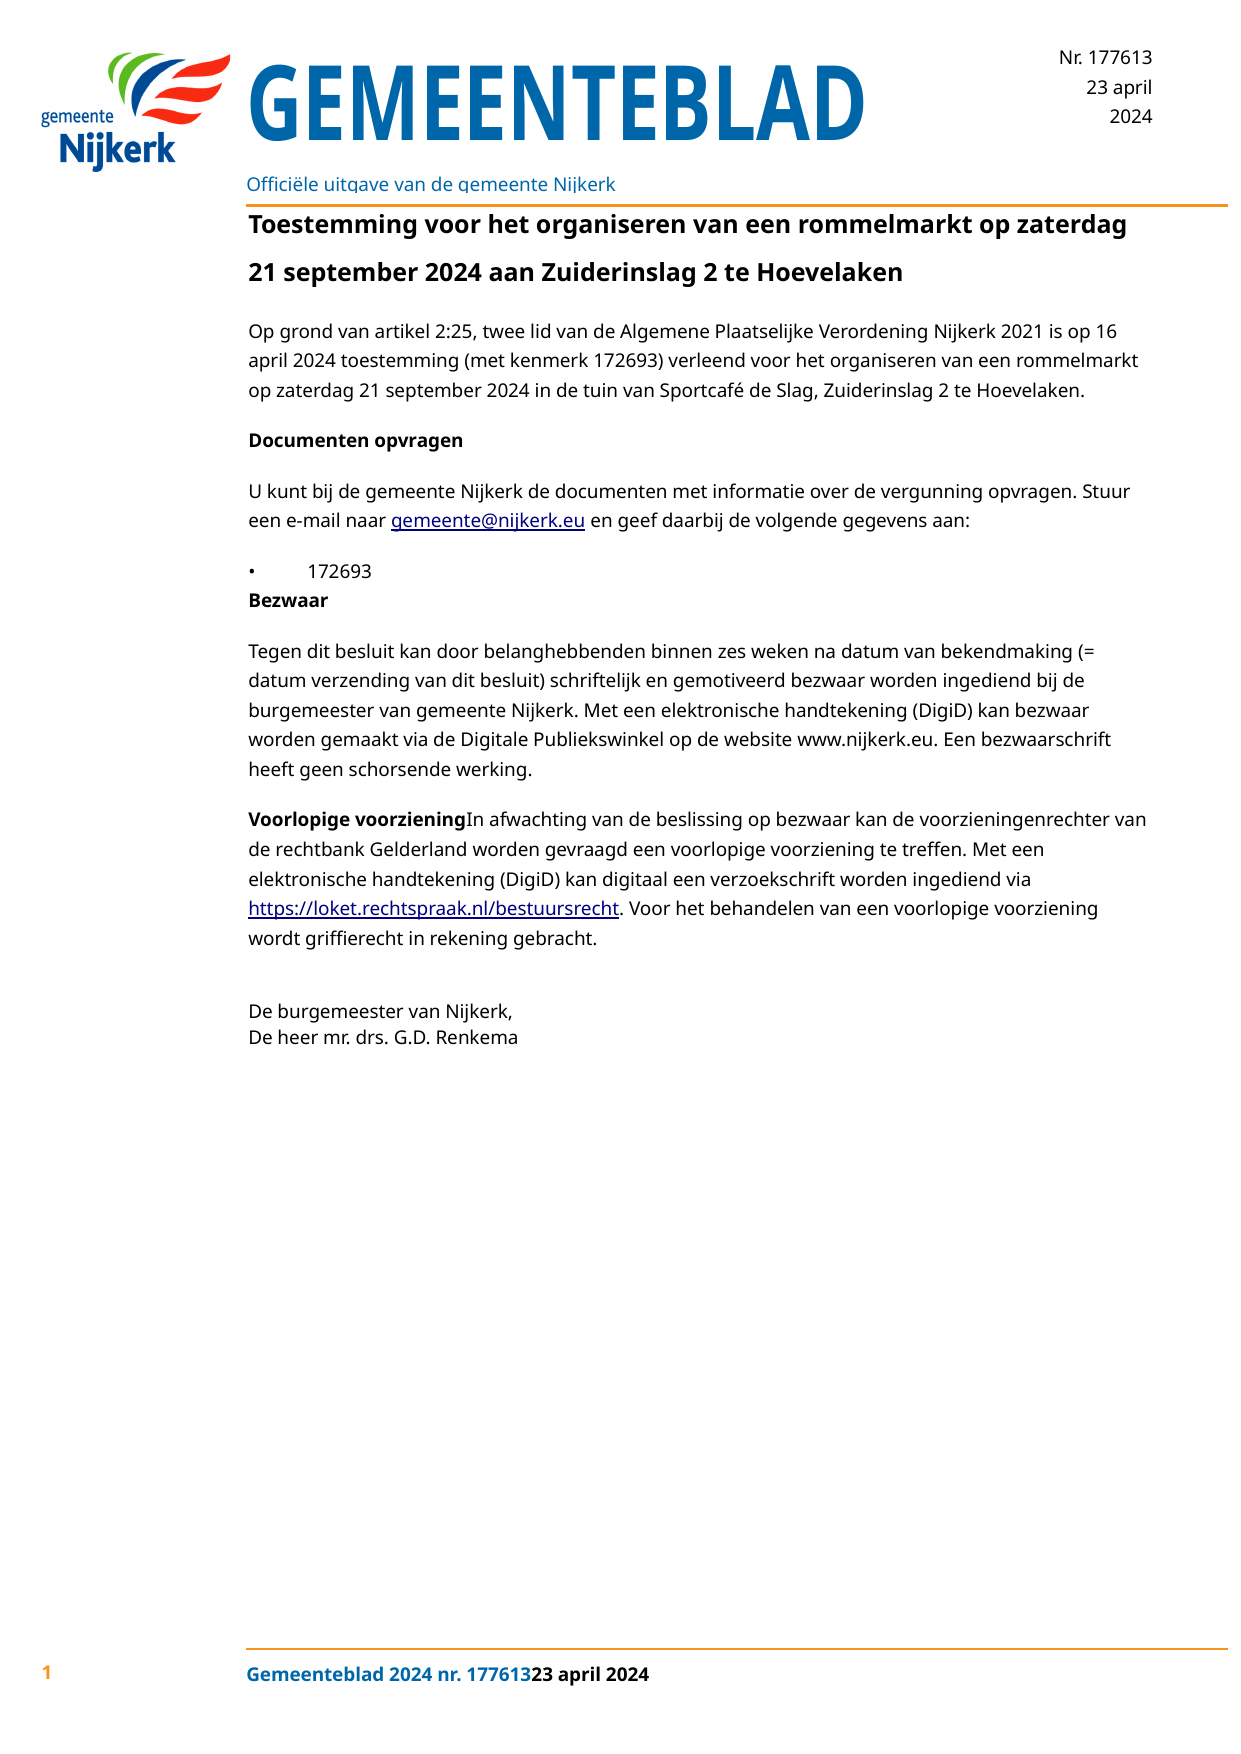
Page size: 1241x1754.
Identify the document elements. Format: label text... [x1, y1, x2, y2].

text U kunt bij de gemeente Nijkerk de documenten met informatie over de vergunning opvragen. Stuur een e-mail naar gemeente@nijkerk.eu en geef daarbij de volgende gegevens aan: [248, 478, 1152, 533]
text De heer mr. drs. G.D. Renkema [248, 1024, 1152, 1050]
text Voorlopige voorzieningIn afwachting van de beslissing op bezwaar kan de voorzieningenrechter van de rechtbank Gelderland worden gevraagd een voorlopige voorziening te treffen. Met een elektronische handtekening (DigiD) kan digitaal een verzoekschrift worden ingediend via https://loket.rechtspraak.nl/bestuursrecht. Voor het behandelen van een voorlopige voorziening wordt griffierecht in rekening gebracht. [248, 807, 1152, 951]
text Tegen dit besluit kan door belanghebbenden binnen zes weken na datum van bekendmaking (= datum verzending van dit besluit) schriftelijk en gemotiveerd bezwaar worden ingediend bij de burgemeester van gemeente Nijkerk. Met een elektronische handtekening (DigiD) kan bezwaar worden gemaakt via de Digitale Publiekswinkel op de website www.nijkerk.eu. Een bezwaarschrift heeft geen schorsende werking. [248, 638, 1152, 782]
text Documenten opvragen [248, 427, 1152, 453]
list 172693 [248, 558, 1152, 584]
text Bezwaar [248, 587, 1152, 613]
text De burgemeester van Nijkerk, [248, 998, 1152, 1024]
text Op grond van artikel 2:25, twee lid van de Algemene Plaatselijke Verordening Nijkerk 2021 is op 16 april 2024 toestemming (met kenmerk 172693) verleend voor het organiseren van een rommelmarkt op zaterdag 21 september 2024 in de tuin van Sportcafé de Slag, Zuiderinslag 2 te Hoevelaken. [248, 318, 1152, 403]
picture [41, 47, 231, 172]
text Toestemming voor het organiseren van een rommelmarkt op zaterdag 21 september 2024 aan Zuiderinslag 2 te Hoevelaken [248, 207, 1152, 288]
